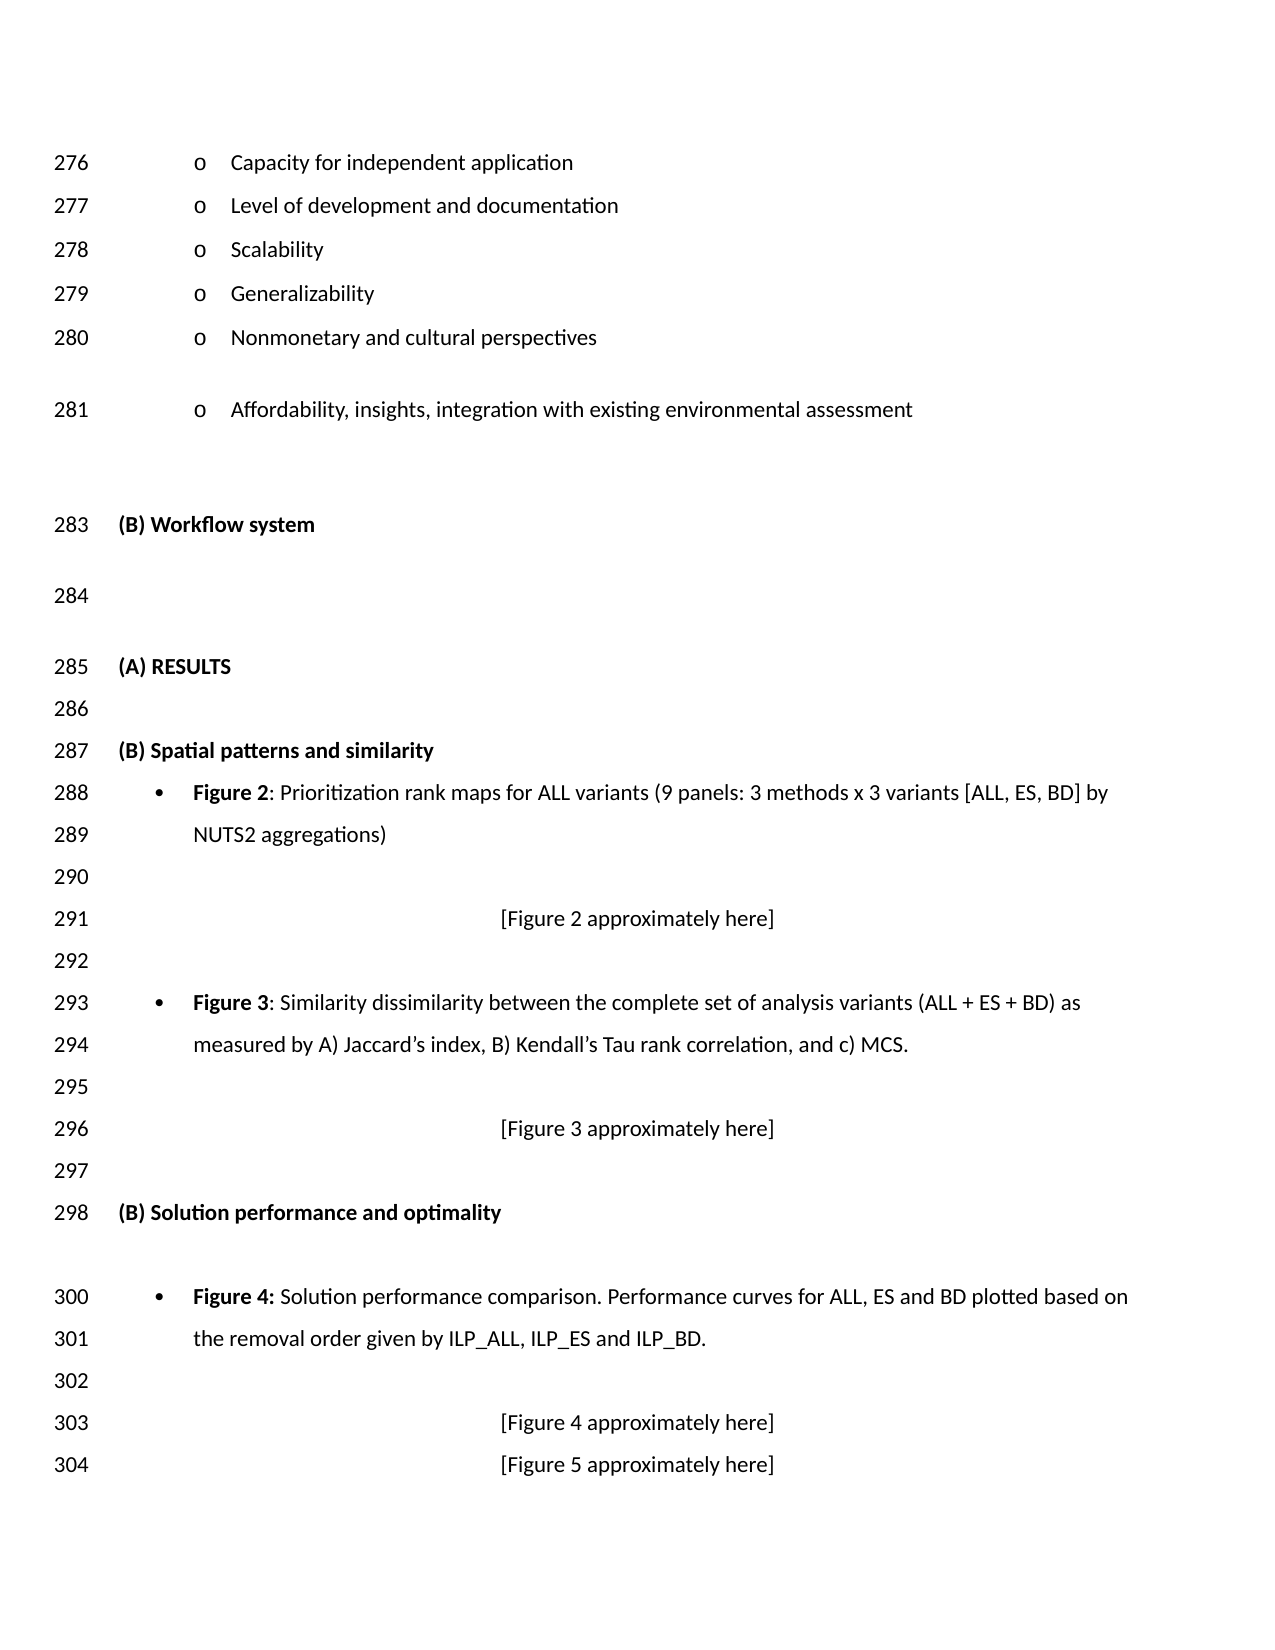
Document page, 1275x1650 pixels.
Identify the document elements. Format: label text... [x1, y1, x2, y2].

subtitle (A) RESULTS [118, 652, 1157, 680]
text [Figure 5 approximately here] [118, 1450, 1157, 1478]
list Capacity for independent application [193, 148, 1157, 177]
text [Figure 4 approximately here] [118, 1408, 1157, 1436]
list Generalizability [193, 279, 1157, 308]
text [Figure 2 approximately here] [118, 904, 1157, 932]
text [Figure 3 approximately here] [118, 1114, 1157, 1142]
list Level of development and documentation [193, 191, 1157, 221]
list Nonmonetary and cultural perspectives [193, 323, 1157, 352]
subtitle (B) Workflow system [118, 510, 1157, 538]
list Figure 3: Similarity dissimilarity between the complete set of analysis variants (ALL + ES + BD) as measured by A) Jaccard’s index, B) Kendall’s Tau rank correlation, and c) MCS. [156, 988, 1157, 1058]
list Affordability, insights, integration with existing environmental assessment [193, 396, 1157, 467]
list Scalability [193, 235, 1157, 264]
subtitle (B) Spatial patterns and similarity [118, 736, 1157, 764]
subtitle (B) Solution performance and optimality [118, 1198, 1157, 1268]
list Figure 4: Solution performance comparison. Performance curves for ALL, ES and BD plotted based on the removal order given by ILP_ALL, ILP_ES and ILP_BD. [156, 1282, 1157, 1352]
list Figure 2: Prioritization rank maps for ALL variants (9 panels: 3 methods x 3 variants [ALL, ES, BD] by NUTS2 aggregations) [156, 778, 1157, 848]
